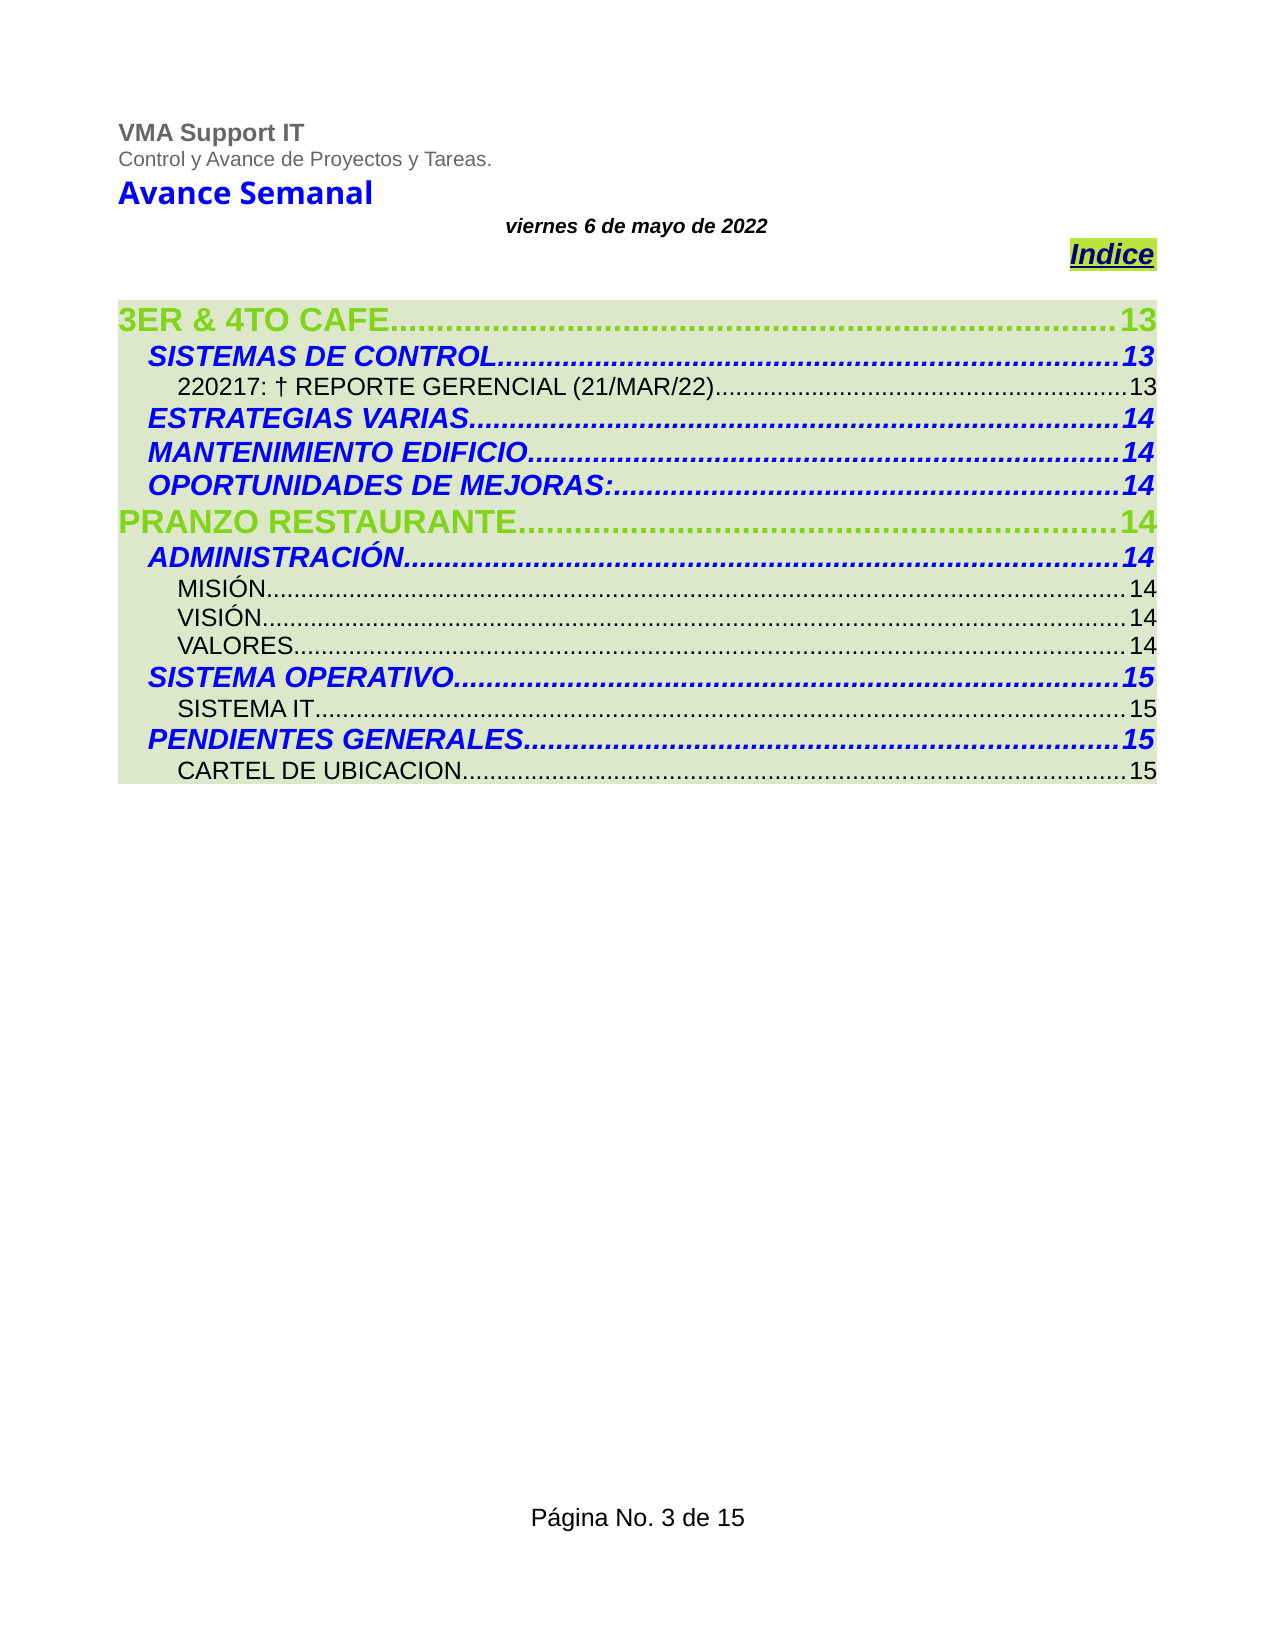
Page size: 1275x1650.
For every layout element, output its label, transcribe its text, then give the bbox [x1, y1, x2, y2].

text Misión 14 [177, 574, 1157, 602]
text ESTRATEGIAS VARIAS 14 [148, 401, 1157, 435]
text Visión 14 [177, 602, 1157, 631]
text MANTENIMIENTO EDIFICIO 14 [148, 435, 1157, 468]
text CARTEL DE UBICACION 15 [177, 756, 1157, 784]
text Administración 14 [148, 540, 1157, 574]
text PENDIENTES GENERALES 15 [148, 722, 1157, 756]
text OPoRTUNIDADES DE MEJORAS: 14 [148, 468, 1157, 502]
text Sistema IT 15 [177, 693, 1157, 722]
text 3ER & 4TO CAFE 13 [118, 300, 1157, 339]
text SISTEMAS DE CONTROL 13 [148, 339, 1157, 372]
text Sistema Operativo 15 [148, 660, 1157, 693]
text 220217: † REPORTE GERENCIAL (21/MAR/22) 13 [177, 372, 1157, 401]
text Pranzo Restaurante 14 [118, 502, 1157, 540]
text Valores 14 [177, 631, 1157, 660]
